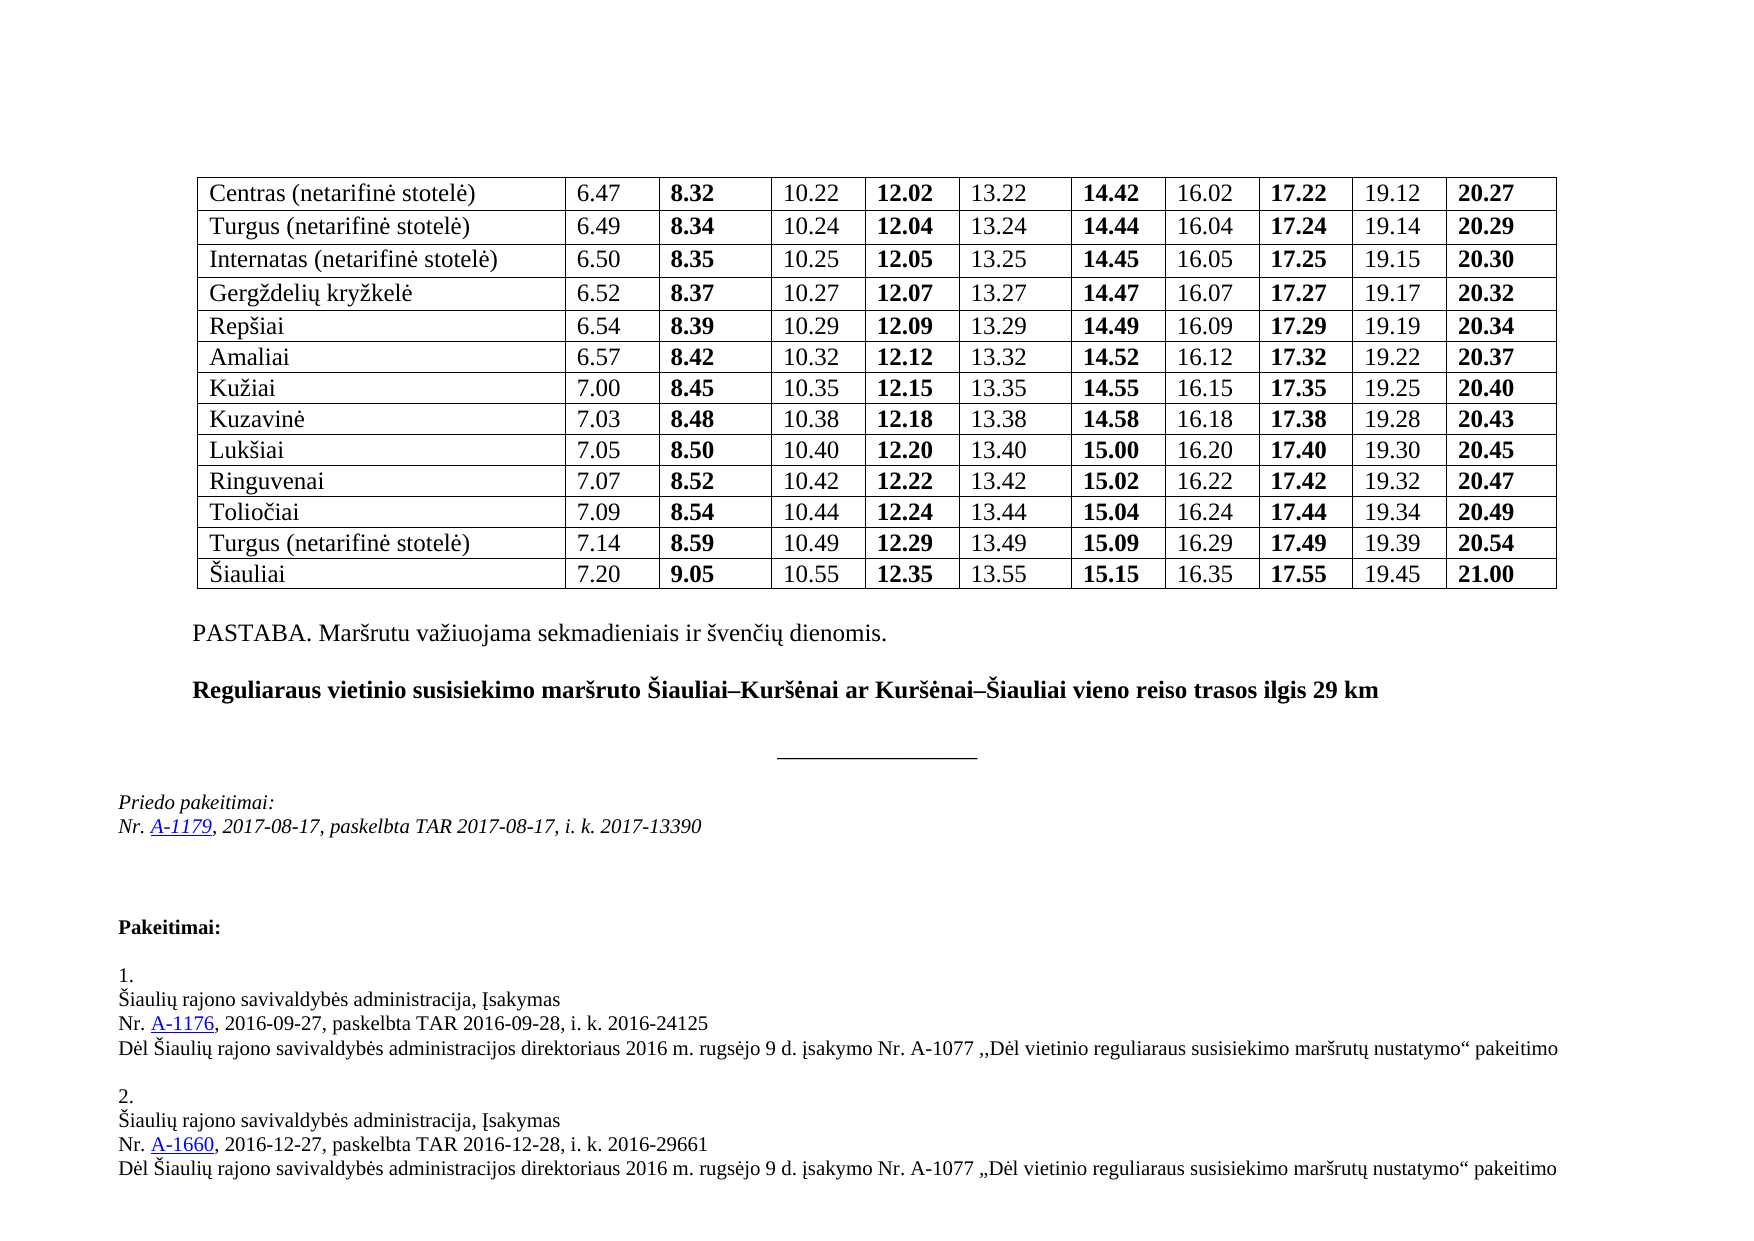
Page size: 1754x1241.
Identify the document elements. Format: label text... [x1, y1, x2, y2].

table_cell 10.40 [772, 435, 865, 465]
table_cell 17.55 [1260, 559, 1352, 588]
table_cell 13.27 [960, 278, 1071, 310]
table_cell 12.20 [866, 435, 959, 465]
table_cell 6.47 [566, 178, 659, 210]
table_cell Lukšiai [198, 435, 565, 465]
text PASTABA. Maršrutu važiuojama sekmadieniais ir švenčių dienomis. [118, 618, 1636, 646]
text 1. [118, 963, 1636, 987]
table_cell 10.27 [772, 278, 865, 310]
table_cell 7.00 [566, 373, 659, 403]
table_cell 14.49 [1072, 311, 1165, 341]
table_cell 12.12 [866, 342, 959, 372]
table_cell 9.05 [660, 559, 771, 588]
table_cell 10.24 [772, 211, 865, 243]
table_cell 10.25 [772, 245, 865, 277]
table_cell 16.20 [1166, 435, 1259, 465]
table_cell 20.40 [1447, 373, 1556, 403]
table_cell 20.45 [1447, 435, 1556, 465]
table_cell 19.12 [1353, 178, 1446, 210]
table_cell 19.45 [1353, 559, 1446, 588]
text Šiaulių rajono savivaldybės administracija, Įsakymas [118, 987, 1636, 1011]
table_cell 13.25 [960, 245, 1071, 277]
text Pakeitimai: [118, 915, 1636, 939]
text Reguliaraus vietinio susisiekimo maršruto Šiauliai–Kuršėnai ar Kuršėnai–Šiauliai vieno reiso trasos ilgis 29 km [118, 675, 1636, 704]
table_cell 20.54 [1447, 528, 1556, 558]
table_cell 12.07 [866, 278, 959, 310]
table_cell 7.03 [566, 404, 659, 434]
table_cell 7.20 [566, 559, 659, 588]
table_cell 19.25 [1353, 373, 1446, 403]
table_cell 8.48 [660, 404, 771, 434]
table_cell 13.55 [960, 559, 1071, 588]
table_cell Kuzavinė [198, 404, 565, 434]
table_cell 20.34 [1447, 311, 1556, 341]
table_cell 14.42 [1072, 178, 1165, 210]
table_cell 16.02 [1166, 178, 1259, 210]
table_cell 7.05 [566, 435, 659, 465]
text Šiaulių rajono savivaldybės administracija, Įsakymas [118, 1108, 1636, 1132]
text Priedo pakeitimai: [118, 790, 1636, 814]
table_cell 10.32 [772, 342, 865, 372]
table_cell 13.35 [960, 373, 1071, 403]
table_cell 19.28 [1353, 404, 1446, 434]
table_cell 6.54 [566, 311, 659, 341]
table_cell 10.49 [772, 528, 865, 558]
table_cell 16.12 [1166, 342, 1259, 372]
table_cell 16.05 [1166, 245, 1259, 277]
table_cell 17.44 [1260, 497, 1352, 527]
table_cell 10.55 [772, 559, 865, 588]
table_cell 16.35 [1166, 559, 1259, 588]
text ________________ [118, 733, 1636, 761]
table_cell Ringuvenai [198, 466, 565, 496]
table_cell 17.32 [1260, 342, 1352, 372]
table_cell 13.38 [960, 404, 1071, 434]
table_cell 12.05 [866, 245, 959, 277]
table_cell 10.44 [772, 497, 865, 527]
table_cell 13.49 [960, 528, 1071, 558]
table_cell Turgus (netarifinė stotelė) [198, 211, 565, 243]
table_cell 10.38 [772, 404, 865, 434]
table_cell 20.29 [1447, 211, 1556, 243]
table_cell 20.43 [1447, 404, 1556, 434]
text Nr. A-1179, 2017-08-17, paskelbta TAR 2017-08-17, i. k. 2017-13390 [118, 814, 1636, 838]
table_cell 8.50 [660, 435, 771, 465]
table_cell Turgus (netarifinė stotelė) [198, 528, 565, 558]
table_cell 6.49 [566, 211, 659, 243]
table_cell Repšiai [198, 311, 565, 341]
table_cell 13.32 [960, 342, 1071, 372]
table_cell 12.29 [866, 528, 959, 558]
table_cell 17.35 [1260, 373, 1352, 403]
table_cell 8.54 [660, 497, 771, 527]
table_cell 12.04 [866, 211, 959, 243]
table_cell 10.42 [772, 466, 865, 496]
table_cell 16.22 [1166, 466, 1259, 496]
table_cell Amaliai [198, 342, 565, 372]
table_cell 13.42 [960, 466, 1071, 496]
table_cell 8.45 [660, 373, 771, 403]
table_cell 20.32 [1447, 278, 1556, 310]
table_cell 6.50 [566, 245, 659, 277]
table_cell 19.15 [1353, 245, 1446, 277]
table_cell 10.29 [772, 311, 865, 341]
table_cell 15.09 [1072, 528, 1165, 558]
table_cell 14.58 [1072, 404, 1165, 434]
table_cell 6.52 [566, 278, 659, 310]
table_cell 19.14 [1353, 211, 1446, 243]
table_cell 8.37 [660, 278, 771, 310]
table_cell 19.34 [1353, 497, 1446, 527]
table_cell 7.07 [566, 466, 659, 496]
table_cell 19.17 [1353, 278, 1446, 310]
table_cell 10.22 [772, 178, 865, 210]
table_cell 17.38 [1260, 404, 1352, 434]
table_cell 19.32 [1353, 466, 1446, 496]
table_cell Šiauliai [198, 559, 565, 588]
table_cell 19.30 [1353, 435, 1446, 465]
table_cell 12.24 [866, 497, 959, 527]
table_cell 12.18 [866, 404, 959, 434]
table_cell 20.27 [1447, 178, 1556, 210]
text Dėl Šiaulių rajono savivaldybės administracijos direktoriaus 2016 m. rugsėjo 9 d. įsakymo Nr. A-1077 „Dėl vietinio reguliaraus susisiekimo maršrutų nustatymo“ pakeitimo [118, 1156, 1636, 1180]
table_cell 8.59 [660, 528, 771, 558]
table_cell 14.55 [1072, 373, 1165, 403]
table_cell 14.44 [1072, 211, 1165, 243]
table_cell 6.57 [566, 342, 659, 372]
table_cell 16.09 [1166, 311, 1259, 341]
table_cell Gergždelių kryžkelė [198, 278, 565, 310]
table_cell 8.32 [660, 178, 771, 210]
table_cell 20.47 [1447, 466, 1556, 496]
text 2. [118, 1083, 1636, 1108]
table_cell 20.30 [1447, 245, 1556, 277]
table_cell 13.22 [960, 178, 1071, 210]
table_cell 12.22 [866, 466, 959, 496]
table_cell 19.22 [1353, 342, 1446, 372]
table_cell 13.40 [960, 435, 1071, 465]
table_cell 7.09 [566, 497, 659, 527]
table_cell 17.40 [1260, 435, 1352, 465]
table_cell 17.22 [1260, 178, 1352, 210]
table_cell 17.29 [1260, 311, 1352, 341]
table_cell 16.18 [1166, 404, 1259, 434]
table_cell 15.04 [1072, 497, 1165, 527]
table_cell 12.15 [866, 373, 959, 403]
table_cell 8.52 [660, 466, 771, 496]
table_cell Toliočiai [198, 497, 565, 527]
table_cell 19.19 [1353, 311, 1446, 341]
table_cell Centras (netarifinė stotelė) [198, 178, 565, 210]
table_cell 10.35 [772, 373, 865, 403]
table_cell 14.52 [1072, 342, 1165, 372]
table_cell 16.24 [1166, 497, 1259, 527]
table_cell 8.42 [660, 342, 771, 372]
table_cell 17.42 [1260, 466, 1352, 496]
table_cell 13.29 [960, 311, 1071, 341]
table_cell 15.00 [1072, 435, 1165, 465]
table_cell 13.44 [960, 497, 1071, 527]
table_cell Internatas (netarifinė stotelė) [198, 245, 565, 277]
table_cell 15.15 [1072, 559, 1165, 588]
table_cell 16.29 [1166, 528, 1259, 558]
table_cell 7.14 [566, 528, 659, 558]
table_cell 8.35 [660, 245, 771, 277]
table_cell 16.15 [1166, 373, 1259, 403]
table_cell 20.49 [1447, 497, 1556, 527]
table_cell 21.00 [1447, 559, 1556, 588]
table_cell 14.47 [1072, 278, 1165, 310]
table_cell 19.39 [1353, 528, 1446, 558]
table_cell 12.09 [866, 311, 959, 341]
table_cell 13.24 [960, 211, 1071, 243]
table_cell 17.24 [1260, 211, 1352, 243]
table_cell 15.02 [1072, 466, 1165, 496]
table_cell Kužiai [198, 373, 565, 403]
table_cell 8.34 [660, 211, 771, 243]
table_cell 20.37 [1447, 342, 1556, 372]
table_cell 16.04 [1166, 211, 1259, 243]
table_cell 17.27 [1260, 278, 1352, 310]
table_cell 12.02 [866, 178, 959, 210]
text Nr. A-1660, 2016-12-27, paskelbta TAR 2016-12-28, i. k. 2016-29661 [118, 1132, 1636, 1156]
table_cell 17.49 [1260, 528, 1352, 558]
table_cell 16.07 [1166, 278, 1259, 310]
table_cell 17.25 [1260, 245, 1352, 277]
table_cell 12.35 [866, 559, 959, 588]
table_cell 14.45 [1072, 245, 1165, 277]
text Dėl Šiaulių rajono savivaldybės administracijos direktoriaus 2016 m. rugsėjo 9 d. įsakymo Nr. A-1077 ,,Dėl vietinio reguliaraus susisiekimo maršrutų nustatymo“ pakeitimo [118, 1035, 1636, 1059]
text Nr. A-1176, 2016-09-27, paskelbta TAR 2016-09-28, i. k. 2016-24125 [118, 1011, 1636, 1035]
table_cell 8.39 [660, 311, 771, 341]
